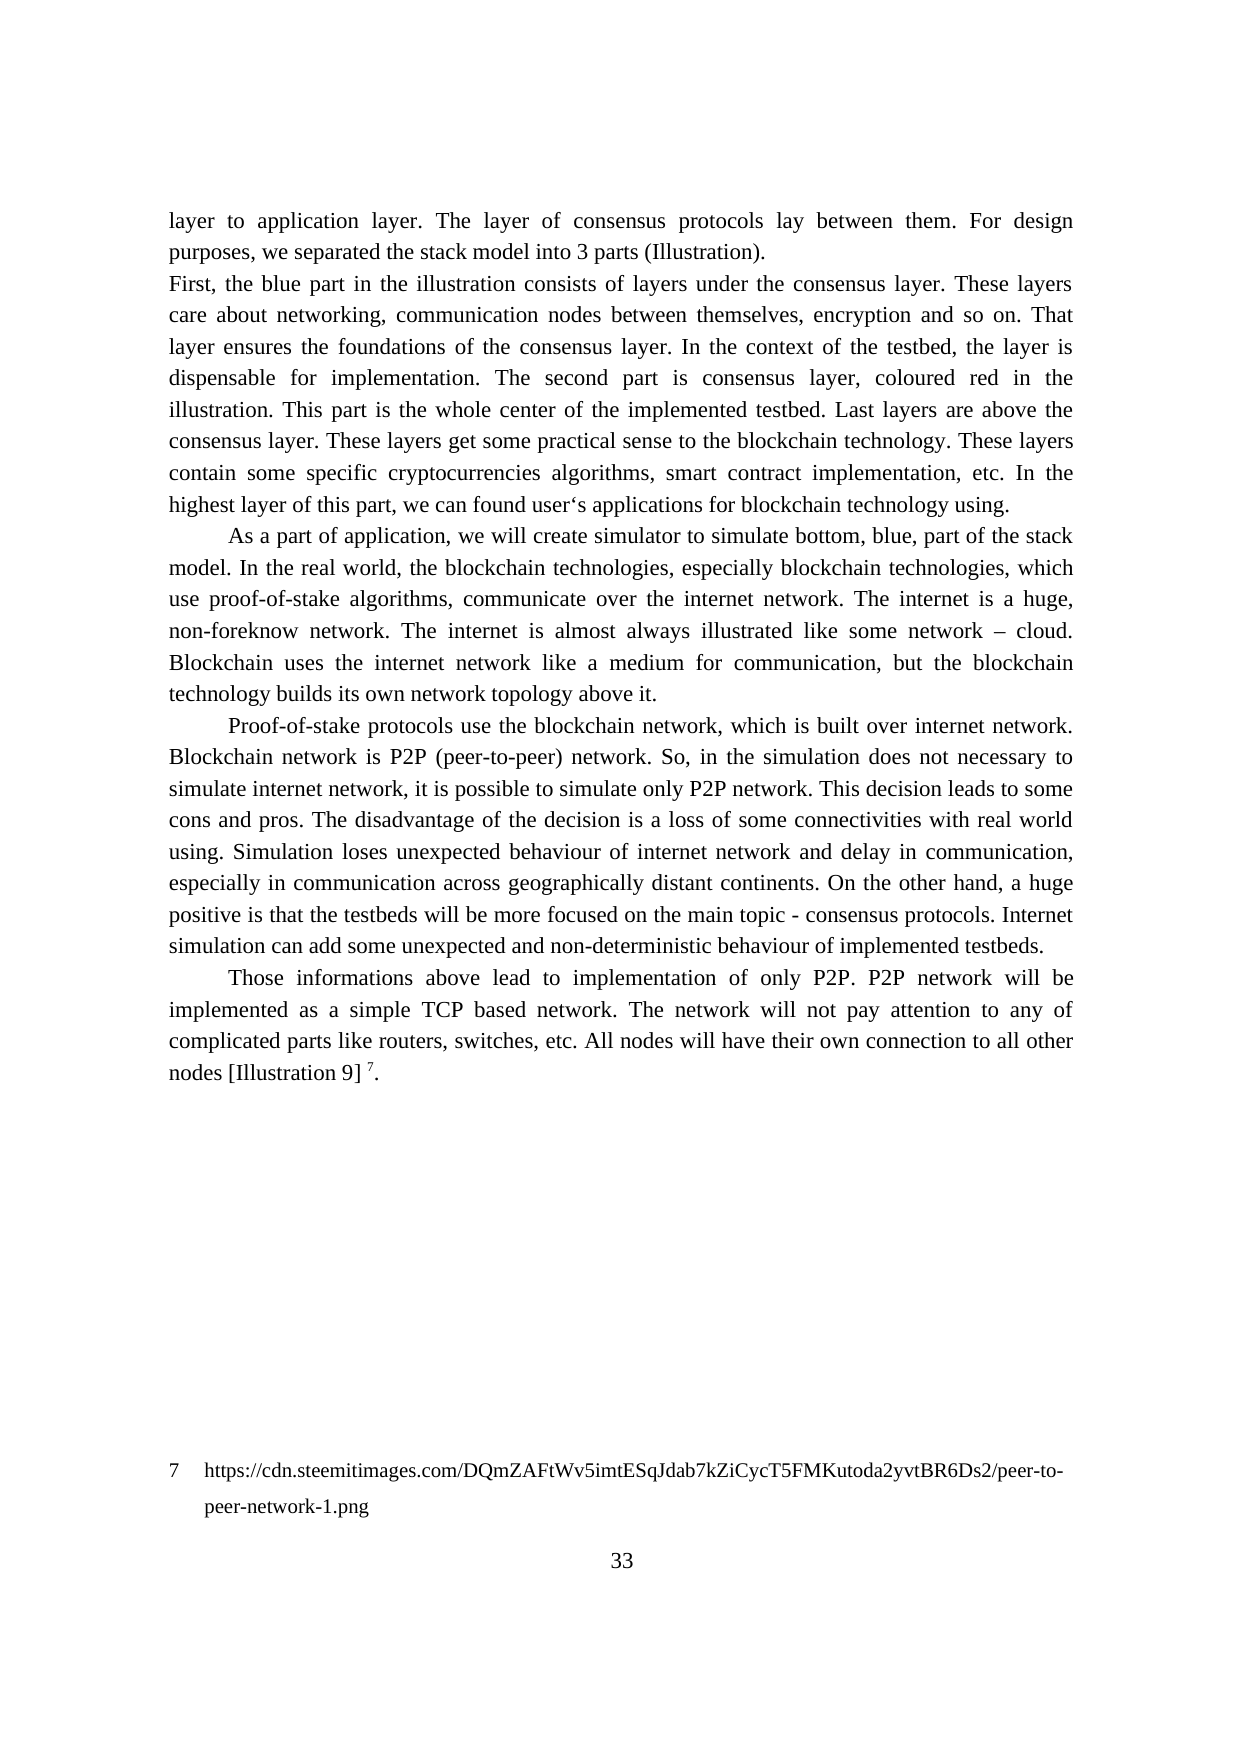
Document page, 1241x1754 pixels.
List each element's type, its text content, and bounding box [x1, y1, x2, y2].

text First, the blue part in the illustration consists of layers under the consensus layer. These layers care about networking, communication nodes between themselves, encryption and so on. That layer ensures the foundations of the consensus layer. In the context of the testbed, the layer is dispensable for implementation. The second part is consensus layer, coloured red in the illustration. This part is the whole center of the implemented testbed. Last layers are above the consensus layer. These layers get some practical sense to the blockchain technology. These layers contain some specific cryptocurrencies algorithms, smart contract implementation, etc. In the highest layer of this part, we can found user‘s applications for blockchain technology using. [169, 270, 1075, 517]
text Those informations above lead to implementation of only P2P. P2P network will be implemented as a simple TCP based network. The network will not pay attention to any of complicated parts like routers, switches, etc. All nodes will have their own connection to all other nodes [Illustration 9] . [169, 964, 1075, 1085]
text Proof-of-stake protocols use the blockchain network, which is built over internet network. Blockchain network is P2P (peer-to-peer) network. So, in the simulation does not necessary to simulate internet network, it is possible to simulate only P2P network. This decision leads to some cons and pros. The disadvantage of the decision is a loss of some connectivities with real world using. Simulation loses unexpected behaviour of internet network and delay in communication, especially in communication across geographically distant continents. On the other hand, a huge positive is that the testbeds will be more focused on the main topic - consensus protocols. Internet simulation can add some unexpected and non-deterministic behaviour of implemented testbeds. [169, 712, 1075, 959]
text layer to application layer. The layer of consensus protocols lay between them. For design purposes, we separated the stack model into 3 parts (Illustration). [169, 207, 1075, 264]
text As a part of application, we will create simulator to simulate bottom, blue, part of the stack model. In the real world, the blockchain technologies, especially blockchain technologies, which use proof-of-stake algorithms, communicate over the internet network. The internet is a huge, non-foreknow network. The internet is almost always illustrated like some network – cloud. Blockchain uses the internet network like a medium for communication, but the blockchain technology builds its own network topology above it. [169, 522, 1075, 706]
text https://cdn.steemitimages.com/DQmZAFtWv5imtESqJdab7kZiCycT5FMKutoda2yvtBR6Ds2/peer-to-peer-network-1.png [169, 1458, 1075, 1518]
